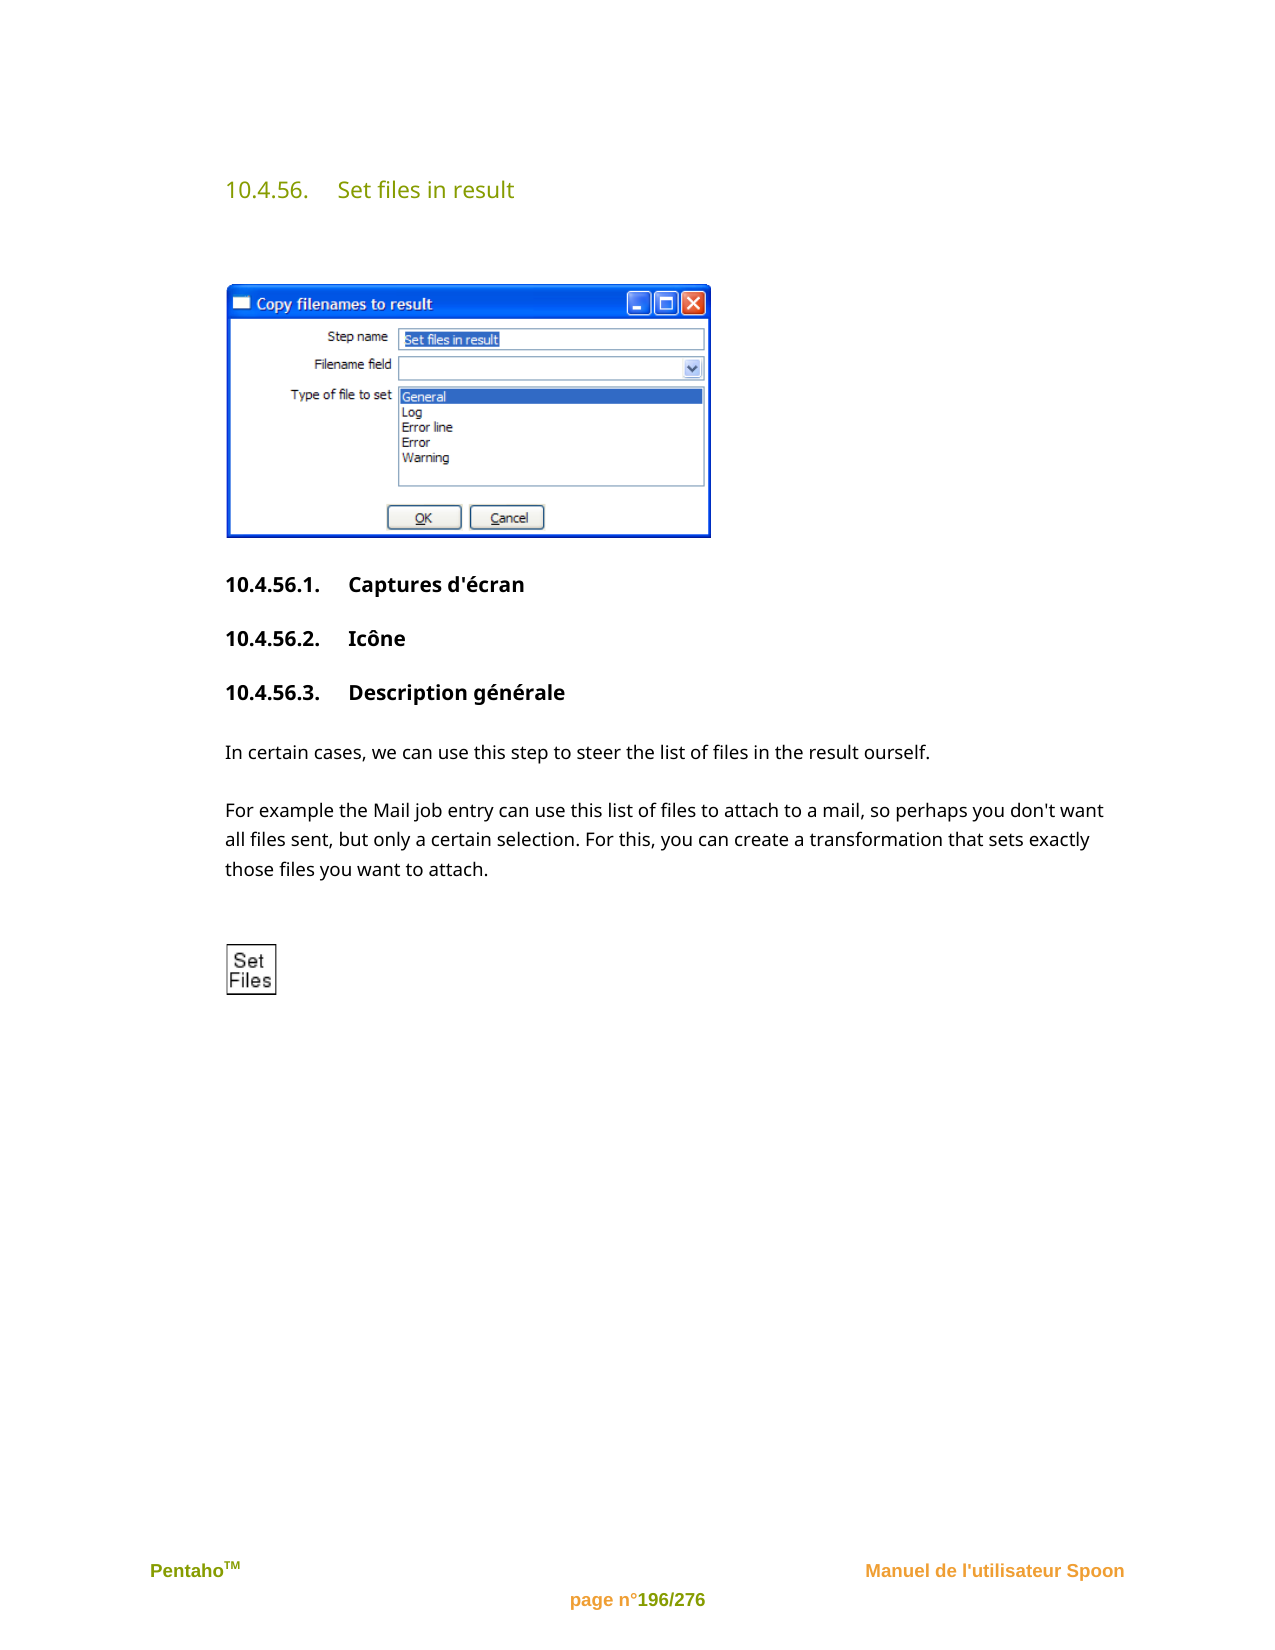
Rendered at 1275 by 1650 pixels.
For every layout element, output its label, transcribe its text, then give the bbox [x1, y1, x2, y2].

picture [226, 944, 277, 995]
subtitle Description générale [225, 677, 1125, 706]
subtitle Captures d'écran [225, 229, 1125, 598]
text In certain cases, we can use this step to steer the list of files in the result ourself. [225, 736, 1125, 765]
subtitle Icône [225, 623, 1125, 652]
subtitle Set files in result [225, 175, 1125, 204]
text For example the Mail job entry can use this list of files to attach to a mail, so perhaps you don't want all files sent, but only a certain selection. For this, you can create a transformation that sets exactly those files you want to attach. [225, 794, 1125, 882]
